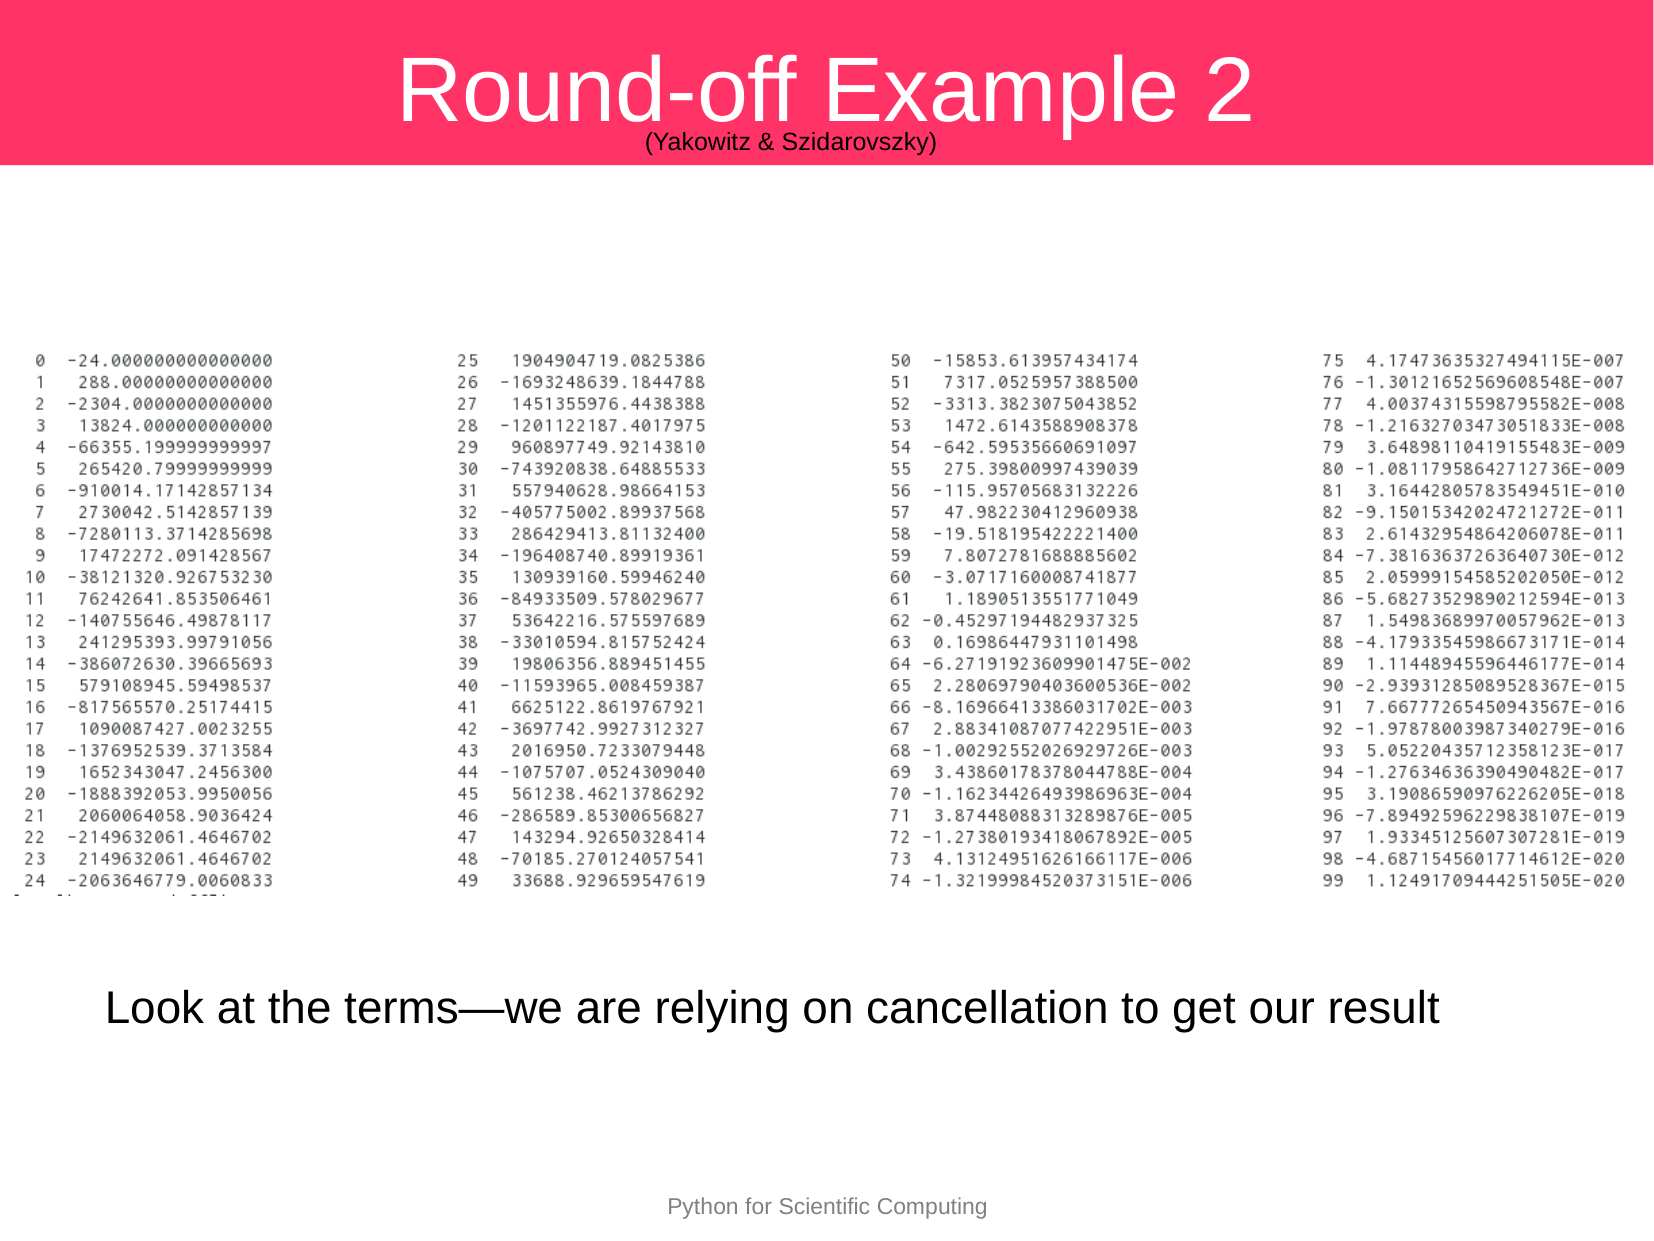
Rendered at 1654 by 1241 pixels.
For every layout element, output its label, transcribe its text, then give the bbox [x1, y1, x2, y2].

title Round-off Example 2 [82, 31, 1571, 148]
text_box (Yakowitz & Szidarovszky) [630, 120, 1231, 163]
picture [8, 349, 1654, 896]
text_box Look at the terms—we are relying on cancellation to get our result [90, 975, 1654, 1042]
